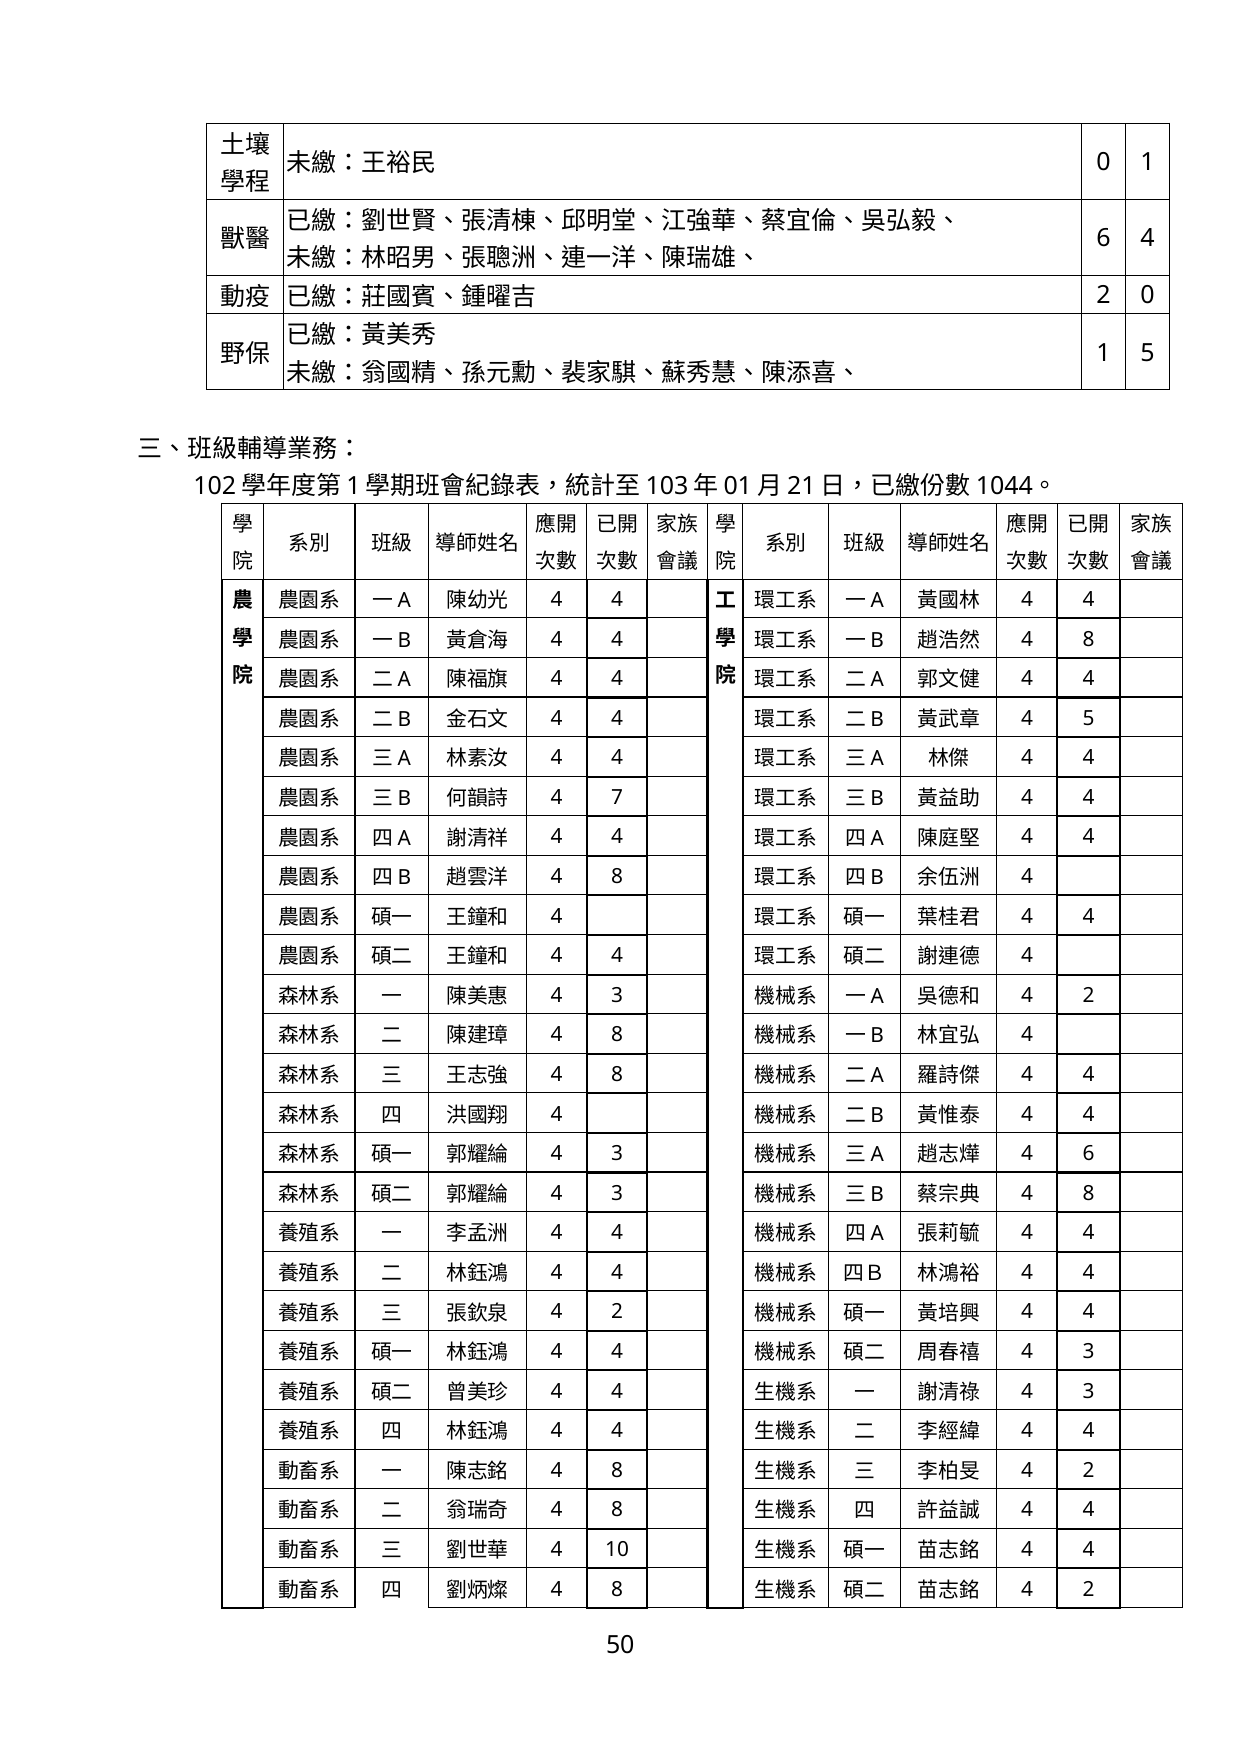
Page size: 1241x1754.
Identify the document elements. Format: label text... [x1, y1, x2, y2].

table_cell 2 [1058, 1569, 1119, 1607]
table_cell 劉世華 [429, 1529, 526, 1567]
table_cell 碩一 [356, 1331, 428, 1369]
table_cell 機械系 [744, 1093, 828, 1132]
table_cell 二A [829, 1054, 900, 1092]
table_cell 四B [356, 856, 428, 894]
table_cell 4 [588, 1411, 646, 1448]
table_cell 4 [527, 856, 586, 894]
table_cell 8 [1058, 1174, 1119, 1211]
table_cell 4 [527, 1331, 586, 1369]
table_cell 4 [997, 1212, 1056, 1251]
table_cell 陳建璋 [429, 1014, 526, 1053]
table_cell 4 [997, 856, 1056, 894]
table_cell 翁瑞奇 [429, 1489, 526, 1528]
table_cell 10 [588, 1530, 646, 1567]
table_cell [648, 618, 706, 657]
table_cell 三 [356, 1291, 428, 1330]
table_cell 已繳：莊國賓、鍾曜吉 [284, 276, 1081, 313]
table_cell 環工系 [744, 737, 828, 776]
table_cell 4 [1058, 1055, 1119, 1092]
table_cell 羅詩傑 [901, 1054, 996, 1092]
text 102學年度第1學期班會紀錄表，統計至103年01月21日，已繳份數1044。 [193, 465, 1122, 503]
table_cell [1121, 1014, 1182, 1053]
table_cell 動畜系 [264, 1450, 354, 1488]
table_cell 4 [527, 1370, 586, 1409]
table_cell [1121, 618, 1182, 657]
table_cell 8 [588, 1569, 646, 1607]
table_cell 二A [829, 658, 900, 696]
table_header 班級 [829, 504, 900, 579]
table_cell 4 [527, 1489, 586, 1528]
table_cell 許益誠 [901, 1489, 996, 1528]
table_cell 黃惟泰 [901, 1093, 996, 1132]
table_cell [1121, 1370, 1182, 1409]
table_cell 碩一 [829, 1529, 900, 1567]
table_cell 環工系 [744, 658, 828, 696]
table_cell 4 [997, 816, 1056, 855]
text 三、班級輔導業務： [137, 428, 1122, 465]
table_cell 4 [527, 1291, 586, 1330]
table_cell 王鐘和 [429, 935, 526, 973]
table_cell 4 [1058, 1253, 1119, 1290]
table_cell 二B [829, 1093, 900, 1132]
table_header 學院 [222, 504, 263, 579]
table_cell 4 [997, 975, 1056, 1013]
table_cell 4 [997, 580, 1056, 617]
table_cell 4 [588, 659, 646, 696]
table_cell 8 [588, 1451, 646, 1488]
table_cell 養殖系 [264, 1331, 354, 1369]
table_cell 余伍洲 [901, 856, 996, 894]
table_cell [1121, 1133, 1182, 1171]
table_cell 一A [829, 580, 900, 617]
table_cell 三 [356, 1529, 428, 1567]
table_cell 4 [588, 1332, 646, 1369]
table_cell 吳德和 [901, 975, 996, 1013]
table_cell 謝連德 [901, 935, 996, 973]
table_cell 4 [588, 699, 646, 736]
table_cell 4 [527, 1054, 586, 1092]
table_cell [1058, 1015, 1119, 1053]
table_cell [648, 1450, 706, 1488]
table_cell 四 [356, 1568, 428, 1607]
table_cell 4 [997, 1133, 1056, 1171]
table_cell 陳福旗 [429, 658, 526, 696]
table_cell 機械系 [744, 1133, 828, 1171]
table_cell [648, 580, 706, 617]
table_cell 碩一 [356, 1133, 428, 1171]
table_cell 一 [356, 1450, 428, 1488]
table_cell 林鈺鴻 [429, 1252, 526, 1290]
table_cell [648, 737, 706, 776]
table_cell 已繳：黃美秀 未繳：翁國精、孫元勳、裴家騏、蘇秀慧、陳添喜、 [284, 314, 1081, 389]
table_cell 謝清祿 [901, 1370, 996, 1409]
table_cell 李經緯 [901, 1410, 996, 1448]
table_cell 二B [356, 698, 428, 736]
table_cell 4 [997, 1252, 1056, 1290]
table_cell [1121, 856, 1182, 894]
table_cell 張莉毓 [901, 1212, 996, 1251]
table_cell 碩二 [356, 1173, 428, 1211]
table_cell 8 [1058, 619, 1119, 657]
table_cell 葉桂君 [901, 895, 996, 934]
table_cell 7 [588, 778, 646, 815]
table_cell 碩二 [829, 1331, 900, 1369]
table_cell [1121, 1252, 1182, 1290]
table_cell 碩二 [356, 935, 428, 973]
table_cell 4 [527, 816, 586, 855]
table_cell 4 [588, 619, 646, 657]
table_cell [1121, 1291, 1182, 1330]
table_cell [648, 658, 706, 696]
table_cell 野保 [207, 314, 283, 389]
table_cell 4 [997, 1568, 1056, 1607]
table_cell 王志強 [429, 1054, 526, 1092]
table_cell 4 [527, 580, 586, 617]
table_cell [648, 1093, 706, 1132]
table_cell 4 [997, 1529, 1056, 1567]
table_cell 生機系 [744, 1450, 828, 1488]
table_cell 謝清祥 [429, 816, 526, 855]
table_cell 機械系 [744, 1252, 828, 1290]
table_cell 周春禧 [901, 1331, 996, 1369]
table_cell [1121, 816, 1182, 855]
table_cell 2 [1058, 976, 1119, 1013]
table_cell 4 [588, 1371, 646, 1409]
table_cell 4 [527, 1252, 586, 1290]
table_cell [648, 895, 706, 934]
table_cell [1058, 936, 1119, 973]
table_cell 2 [1058, 1451, 1119, 1488]
table_cell [648, 935, 706, 973]
table_cell 4 [527, 1212, 586, 1251]
table_header 學院 [708, 504, 742, 579]
table_cell 環工系 [744, 816, 828, 855]
table_cell 碩一 [829, 895, 900, 934]
table_cell [648, 1212, 706, 1251]
table_cell [1121, 658, 1182, 696]
table_cell 4 [997, 1291, 1056, 1330]
table_cell [648, 1054, 706, 1092]
table_cell 一A [356, 580, 428, 617]
table_cell 4 [527, 1014, 586, 1053]
table_cell 機械系 [744, 1291, 828, 1330]
table_cell [1121, 1410, 1182, 1448]
table_header 導師姓名 [429, 504, 526, 579]
table_cell 農園系 [264, 777, 354, 815]
table_cell 農園系 [264, 856, 354, 894]
table_cell 未繳：王裕民 [284, 124, 1081, 198]
table_cell 3 [588, 976, 646, 1013]
table_cell 4 [527, 1173, 586, 1211]
table_cell 森林系 [264, 1014, 354, 1053]
table_cell 4 [588, 1253, 646, 1290]
table_cell [1121, 1093, 1182, 1132]
table_cell 一B [356, 618, 428, 657]
table_cell 蔡宗典 [901, 1173, 996, 1211]
table_cell [1121, 975, 1182, 1013]
table_cell 工 學 院 [709, 580, 742, 1607]
table_cell [588, 1094, 646, 1132]
table_cell 農園系 [264, 935, 354, 973]
table_cell 三A [356, 737, 428, 776]
table_cell 王鐘和 [429, 895, 526, 934]
table_cell 4 [1058, 896, 1119, 934]
table_cell [1058, 857, 1119, 894]
table_cell 洪國翔 [429, 1093, 526, 1132]
table_cell 趙浩然 [901, 618, 996, 657]
table_cell 0 [1082, 124, 1125, 198]
table_cell 3 [1058, 1332, 1119, 1369]
table_cell 李柏旻 [901, 1450, 996, 1488]
table_cell 4 [997, 1173, 1056, 1211]
table_cell 農園系 [264, 737, 354, 776]
table_cell 森林系 [264, 1054, 354, 1092]
table_cell [1121, 737, 1182, 776]
table_cell 4 [1058, 1094, 1119, 1132]
table_cell 張欽泉 [429, 1291, 526, 1330]
table_cell 郭文健 [901, 658, 996, 696]
table_cell 一 [356, 1212, 428, 1251]
table_cell 4 [527, 618, 586, 657]
table_cell 林宜弘 [901, 1014, 996, 1053]
table_cell [1121, 1450, 1182, 1488]
table_cell 養殖系 [264, 1370, 354, 1409]
table_cell 四 [356, 1093, 428, 1132]
table_cell 養殖系 [264, 1212, 354, 1251]
table_cell [648, 1410, 706, 1448]
table_cell [648, 698, 706, 736]
table_cell [1121, 895, 1182, 934]
table_cell 環工系 [744, 618, 828, 657]
table_cell 陳幼光 [429, 580, 526, 617]
table_cell 4 [1058, 1411, 1119, 1448]
table_cell 養殖系 [264, 1410, 354, 1448]
table_cell 黃益助 [901, 777, 996, 815]
table_header 應開次數 [527, 504, 586, 579]
table_cell 林鈺鴻 [429, 1410, 526, 1448]
table_cell 6 [1058, 1134, 1119, 1171]
table_cell 4 [1058, 778, 1119, 815]
table_cell [648, 777, 706, 815]
table_cell 0 [1126, 276, 1169, 313]
table_cell 4 [1058, 1292, 1119, 1330]
table_cell 農 學 院 [223, 580, 262, 1607]
table_cell 4 [997, 658, 1056, 696]
table_cell 郭耀綸 [429, 1133, 526, 1171]
table_cell 四 [356, 1410, 428, 1448]
table_cell 5 [1058, 699, 1119, 736]
table_header 班級 [356, 504, 428, 579]
table_cell 4 [997, 1054, 1056, 1092]
table_cell 4 [588, 580, 646, 617]
table_cell 4 [1058, 659, 1119, 696]
table_cell [588, 896, 646, 934]
table_cell 4 [997, 618, 1056, 657]
table_cell 4 [997, 1014, 1056, 1053]
table_cell [648, 1331, 706, 1369]
table_cell 四A [356, 816, 428, 855]
table_cell 三 [829, 1450, 900, 1488]
table_cell [1121, 1331, 1182, 1369]
table_cell 黃培興 [901, 1291, 996, 1330]
table_cell 苗志銘 [901, 1529, 996, 1567]
table_cell 4 [997, 1370, 1056, 1409]
table_cell 農園系 [264, 658, 354, 696]
table_cell [1121, 1529, 1182, 1567]
table_header 已開次數 [1058, 504, 1119, 579]
table_cell 一B [829, 1014, 900, 1053]
table_cell 三 [356, 1054, 428, 1092]
table_cell 何韻詩 [429, 777, 526, 815]
table_cell [1121, 935, 1182, 973]
table_cell 二 [356, 1489, 428, 1528]
table_cell 一A [829, 975, 900, 1013]
table_cell 4 [997, 737, 1056, 776]
table_cell 4 [1058, 1213, 1119, 1251]
table_cell 已繳：劉世賢、張清棟、邱明堂、江強華、蔡宜倫、吳弘毅、 未繳：林昭男、張聰洲、連一洋、陳瑞雄、 [284, 200, 1081, 274]
table_cell [648, 816, 706, 855]
table_cell 4 [997, 1093, 1056, 1132]
table_cell 動畜系 [264, 1529, 354, 1567]
table_cell 三A [829, 737, 900, 776]
table_cell 三B [356, 777, 428, 815]
table_cell [648, 856, 706, 894]
table_cell [1121, 777, 1182, 815]
table_cell 4 [1058, 580, 1119, 617]
table_cell 三B [829, 777, 900, 815]
table_cell 李孟洲 [429, 1212, 526, 1251]
table_cell 環工系 [744, 698, 828, 736]
table_cell 4 [527, 975, 586, 1013]
table_cell 4 [527, 777, 586, 815]
table_cell 生機系 [744, 1568, 828, 1607]
table_cell [1121, 1054, 1182, 1092]
table_cell 曾美珍 [429, 1370, 526, 1409]
table_cell 環工系 [744, 895, 828, 934]
table_cell 2 [588, 1292, 646, 1330]
table_cell 四Ｂ [829, 1252, 900, 1290]
table_cell 金石文 [429, 698, 526, 736]
table_cell 養殖系 [264, 1291, 354, 1330]
table_cell 環工系 [744, 580, 828, 617]
table_cell 碩一 [356, 895, 428, 934]
table_cell 林傑 [901, 737, 996, 776]
table_cell 4 [527, 1093, 586, 1132]
table_cell 4 [527, 1410, 586, 1448]
table_cell 森林系 [264, 1173, 354, 1211]
table_cell 土壤 學程 [207, 124, 283, 198]
table_cell 機械系 [744, 1014, 828, 1053]
table_cell [1121, 580, 1182, 617]
table_cell [648, 1252, 706, 1290]
table_cell 3 [588, 1174, 646, 1211]
table_cell 獸醫 [207, 200, 283, 274]
table_cell 8 [588, 1055, 646, 1092]
table_cell 一 [829, 1370, 900, 1409]
table_header 家族會議 [1120, 504, 1182, 579]
table_cell 碩一 [829, 1291, 900, 1330]
table_cell [648, 1173, 706, 1211]
table_cell 1 [1126, 124, 1169, 198]
table_cell 農園系 [264, 816, 354, 855]
table_cell 機械系 [744, 1173, 828, 1211]
table_cell 三A [829, 1133, 900, 1171]
table_cell 黃倉海 [429, 618, 526, 657]
table_cell 4 [588, 817, 646, 855]
table_cell [1121, 698, 1182, 736]
table_cell 碩二 [356, 1370, 428, 1409]
table_cell 林鴻裕 [901, 1252, 996, 1290]
table_cell 林鈺鴻 [429, 1331, 526, 1369]
table_cell 黃武章 [901, 698, 996, 736]
table_cell 4 [997, 1450, 1056, 1488]
table_cell [1121, 1489, 1182, 1528]
table_cell [648, 1529, 706, 1567]
table_cell 4 [527, 1568, 586, 1607]
table_cell 4 [1058, 1530, 1119, 1567]
table_cell 環工系 [744, 935, 828, 973]
table_cell 二 [356, 1014, 428, 1053]
table_cell 4 [527, 1529, 586, 1567]
table_cell [648, 1568, 706, 1607]
table_cell 機械系 [744, 1054, 828, 1092]
table_cell 8 [588, 1490, 646, 1528]
table_cell [648, 975, 706, 1013]
table_cell 農園系 [264, 580, 354, 617]
table_cell 4 [527, 1450, 586, 1488]
table_cell 機械系 [744, 975, 828, 1013]
table_header 系別 [264, 504, 354, 579]
table_cell 三B [829, 1173, 900, 1211]
table_cell 養殖系 [264, 1252, 354, 1290]
table_header 家族會議 [648, 504, 707, 579]
table_cell 4 [997, 895, 1056, 934]
table_cell 3 [588, 1134, 646, 1171]
table_cell 二A [356, 658, 428, 696]
table_cell 陳志銘 [429, 1450, 526, 1488]
table_header 已開次數 [587, 504, 647, 579]
table_cell 機械系 [744, 1331, 828, 1369]
table_cell 郭耀綸 [429, 1173, 526, 1211]
table_cell 機械系 [744, 1212, 828, 1251]
table_cell 4 [997, 1331, 1056, 1369]
table_cell 森林系 [264, 1133, 354, 1171]
table_cell 四A [829, 816, 900, 855]
table_cell 4 [997, 1410, 1056, 1448]
table_cell [648, 1014, 706, 1053]
table_cell 黃國林 [901, 580, 996, 617]
table_cell 4 [527, 658, 586, 696]
table_cell 二 [829, 1410, 900, 1448]
table_cell 4 [1058, 738, 1119, 776]
table_cell 環工系 [744, 777, 828, 815]
table_cell 2 [1082, 276, 1125, 313]
table_cell 1 [1082, 314, 1125, 389]
table_cell 碩二 [829, 1568, 900, 1607]
table_cell 陳美惠 [429, 975, 526, 1013]
table_cell 4 [527, 698, 586, 736]
table_cell 4 [588, 738, 646, 776]
table_cell 森林系 [264, 1093, 354, 1132]
table_cell [1121, 1173, 1182, 1211]
table_cell 4 [588, 1213, 646, 1251]
table_cell 4 [527, 895, 586, 934]
table_cell 8 [588, 1015, 646, 1053]
table_cell 一B [829, 618, 900, 657]
table_cell 動畜系 [264, 1489, 354, 1528]
table_cell 二B [829, 698, 900, 736]
table_header 系別 [743, 504, 828, 579]
table_cell 3 [1058, 1371, 1119, 1409]
table_cell 4 [997, 1489, 1056, 1528]
table_cell 一 [356, 975, 428, 1013]
table_cell 環工系 [744, 856, 828, 894]
table_cell 生機系 [744, 1410, 828, 1448]
table_cell 農園系 [264, 618, 354, 657]
table_cell 農園系 [264, 698, 354, 736]
table_cell 4 [588, 936, 646, 973]
table_cell 4 [1058, 817, 1119, 855]
table_cell 4 [997, 698, 1056, 736]
table_cell [1121, 1568, 1182, 1607]
table_cell 趙志燁 [901, 1133, 996, 1171]
table_cell 林素汝 [429, 737, 526, 776]
table_cell [648, 1291, 706, 1330]
table_cell 苗志銘 [901, 1568, 996, 1607]
table_cell 4 [527, 935, 586, 973]
table_cell 動疫 [207, 276, 283, 313]
table_cell [648, 1370, 706, 1409]
table_header 應開次數 [997, 504, 1057, 579]
table_cell 8 [588, 857, 646, 894]
table_cell 二 [356, 1252, 428, 1290]
table_cell 森林系 [264, 975, 354, 1013]
table_cell 4 [997, 777, 1056, 815]
table_cell 趙雲洋 [429, 856, 526, 894]
table_cell 6 [1082, 200, 1125, 274]
table_cell 4 [527, 1133, 586, 1171]
table_cell 4 [997, 935, 1056, 973]
table_cell 生機系 [744, 1529, 828, 1567]
table_cell 4 [527, 737, 586, 776]
table_header 導師姓名 [901, 504, 996, 579]
table_cell 四 [829, 1489, 900, 1528]
table_cell 碩二 [829, 935, 900, 973]
table_cell [1121, 1212, 1182, 1251]
table_cell 生機系 [744, 1370, 828, 1409]
table_cell 四B [829, 856, 900, 894]
table_cell 生機系 [744, 1489, 828, 1528]
table_cell 4 [1058, 1490, 1119, 1528]
table_cell 陳庭堅 [901, 816, 996, 855]
table_cell 劉炳燦 [429, 1568, 526, 1607]
table_cell 4 [1126, 200, 1169, 274]
table_cell [648, 1133, 706, 1171]
table_cell 四A [829, 1212, 900, 1251]
table_cell [648, 1489, 706, 1528]
table_cell 動畜系 [264, 1568, 354, 1607]
table_cell 農園系 [264, 895, 354, 934]
table_cell 5 [1126, 314, 1169, 389]
